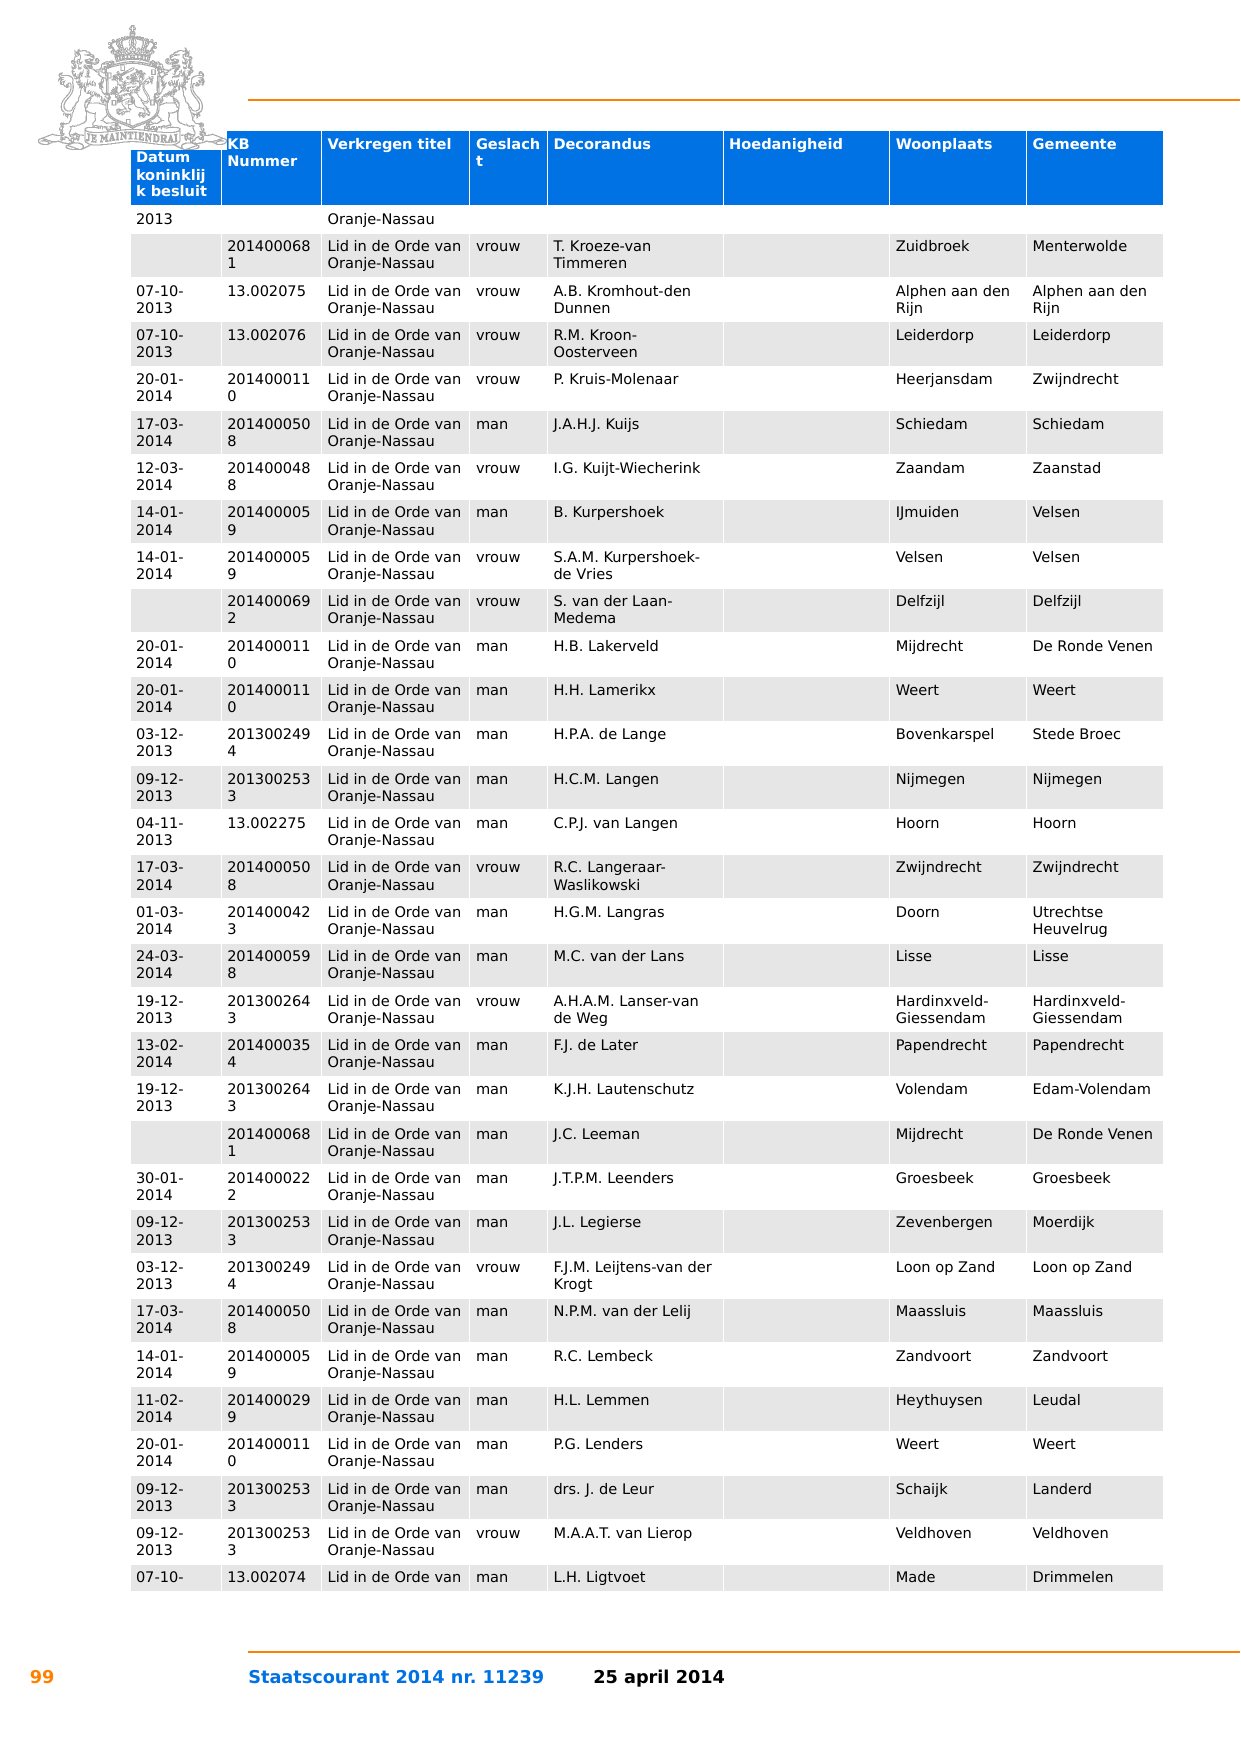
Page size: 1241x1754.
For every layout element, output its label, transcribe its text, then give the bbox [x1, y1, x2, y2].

table_cell 13.002075 [222, 278, 321, 321]
table_cell N.P.M. van der Lelij [548, 1299, 723, 1342]
table_cell B. Kurpershoek [548, 500, 723, 543]
table_cell man [470, 1387, 547, 1431]
table_cell [724, 944, 889, 987]
table_cell 2014000488 [222, 455, 321, 499]
table_cell 13.002074 [222, 1565, 321, 1591]
table_cell P.G. Lenders [548, 1432, 723, 1475]
table_cell 2013002533 [222, 1476, 321, 1519]
table_cell Landerd [1027, 1476, 1163, 1519]
table_cell S.A.M. Kurpershoek-de Vries [548, 544, 723, 587]
table_cell 20-01-2014 [131, 367, 221, 410]
table_cell [724, 855, 889, 898]
table_cell Veldhoven [1027, 1520, 1163, 1564]
table_cell 2014000110 [222, 1432, 321, 1475]
table_cell [724, 278, 889, 321]
table_cell Hoorn [1027, 810, 1163, 854]
table_header Geslacht [470, 131, 547, 205]
table_cell Heerjansdam [890, 367, 1026, 410]
table_cell 19-12-2013 [131, 988, 221, 1031]
table_cell Alphen aan den Rijn [1027, 278, 1163, 321]
table_cell Lid in de Orde van Oranje-Nassau [322, 1432, 469, 1475]
table_cell 20-01-2014 [131, 677, 221, 721]
table_cell [470, 206, 547, 232]
table_cell Delfzijl [1027, 589, 1163, 632]
table_cell Nijmegen [1027, 766, 1163, 809]
table_cell man [470, 810, 547, 854]
table_cell Lid in de Orde van Oranje-Nassau [322, 1165, 469, 1209]
table_cell Lid in de Orde van Oranje-Nassau [322, 589, 469, 632]
table_cell Zandvoort [890, 1343, 1026, 1386]
table_cell Lid in de Orde van [322, 1565, 469, 1591]
table_cell Schiedam [890, 411, 1026, 454]
table_cell Lid in de Orde van Oranje-Nassau [322, 722, 469, 765]
table_cell 09-12-2013 [131, 1476, 221, 1519]
table_cell H.G.M. Langras [548, 899, 723, 942]
table_cell P. Kruis-Molenaar [548, 367, 723, 410]
table_cell vrouw [470, 1520, 547, 1564]
table_cell Lid in de Orde van Oranje-Nassau [322, 234, 469, 277]
table_cell drs. J. de Leur [548, 1476, 723, 1519]
table_cell 13.002275 [222, 810, 321, 854]
table_cell vrouw [470, 455, 547, 499]
table_cell Delfzijl [890, 589, 1026, 632]
table_cell Lid in de Orde van Oranje-Nassau [322, 1476, 469, 1519]
table_cell man [470, 1121, 547, 1164]
table_cell man [470, 1077, 547, 1120]
table_cell [890, 206, 1026, 232]
table_cell [724, 234, 889, 277]
table_cell Lid in de Orde van Oranje-Nassau [322, 1121, 469, 1164]
table_cell Drimmelen [1027, 1565, 1163, 1591]
table_cell 11-02-2014 [131, 1387, 221, 1431]
table_cell 17-03-2014 [131, 855, 221, 898]
table_cell 2014000681 [222, 1121, 321, 1164]
table_cell Volendam [890, 1077, 1026, 1120]
table_cell Velsen [1027, 500, 1163, 543]
table_cell Lid in de Orde van Oranje-Nassau [322, 500, 469, 543]
table_cell vrouw [470, 988, 547, 1031]
table_cell man [470, 944, 547, 987]
table_cell man [470, 677, 547, 721]
table_cell 2013002533 [222, 1210, 321, 1253]
table_cell Schiedam [1027, 411, 1163, 454]
table_header KB Nummer [222, 131, 321, 205]
table_cell Lisse [890, 944, 1026, 987]
table_cell 13-02-2014 [131, 1032, 221, 1076]
table_cell 2013002494 [222, 1254, 321, 1297]
table_cell Zaandam [890, 455, 1026, 499]
table_cell H.H. Lamerikx [548, 677, 723, 721]
table_cell 19-12-2013 [131, 1077, 221, 1120]
table_cell Loon op Zand [890, 1254, 1026, 1297]
table_cell Weert [890, 677, 1026, 721]
table_cell vrouw [470, 322, 547, 366]
table_cell M.C. van der Lans [548, 944, 723, 987]
table_cell Velsen [890, 544, 1026, 587]
table_cell 17-03-2014 [131, 1299, 221, 1342]
table_cell [724, 1254, 889, 1297]
table_header Datum koninklijk besluit [131, 150, 221, 205]
table_cell H.C.M. Langen [548, 766, 723, 809]
table_cell Schaijk [890, 1476, 1026, 1519]
table_cell man [470, 1299, 547, 1342]
table_cell Lid in de Orde van Oranje-Nassau [322, 322, 469, 366]
table_cell 03-12-2013 [131, 1254, 221, 1297]
table_cell [724, 899, 889, 942]
table_cell 2013002494 [222, 722, 321, 765]
table_cell J.T.P.M. Leenders [548, 1165, 723, 1209]
table_cell 2013002533 [222, 766, 321, 809]
table_cell J.A.H.J. Kuijs [548, 411, 723, 454]
table_cell Made [890, 1565, 1026, 1591]
table_cell Loon op Zand [1027, 1254, 1163, 1297]
table_cell [724, 810, 889, 854]
table_cell Lid in de Orde van Oranje-Nassau [322, 1343, 469, 1386]
table_cell man [470, 633, 547, 676]
table_cell 2013002643 [222, 988, 321, 1031]
table_cell De Ronde Venen [1027, 633, 1163, 676]
table_cell Weert [1027, 1432, 1163, 1475]
table_cell 2014000508 [222, 855, 321, 898]
table_cell vrouw [470, 234, 547, 277]
table_cell Lid in de Orde van Oranje-Nassau [322, 1387, 469, 1431]
table_cell Lid in de Orde van Oranje-Nassau [322, 1254, 469, 1297]
table_cell vrouw [470, 1254, 547, 1297]
table_cell 07-10- [131, 1565, 221, 1591]
table_cell Zevenbergen [890, 1210, 1026, 1253]
table_cell vrouw [470, 367, 547, 410]
table_header Woonplaats [890, 131, 1026, 205]
table_cell 01-03-2014 [131, 899, 221, 942]
table_cell [724, 1387, 889, 1431]
table_cell Veldhoven [890, 1520, 1026, 1564]
table_cell vrouw [470, 589, 547, 632]
table_cell A.H.A.M. Lanser-van de Weg [548, 988, 723, 1031]
table_cell Lid in de Orde van Oranje-Nassau [322, 278, 469, 321]
table_cell Hoorn [890, 810, 1026, 854]
table_cell [222, 206, 321, 232]
table_cell R.C. Langeraar-Waslikowski [548, 855, 723, 898]
table_cell 30-01-2014 [131, 1165, 221, 1209]
table_cell IJmuiden [890, 500, 1026, 543]
table_cell Edam-Volendam [1027, 1077, 1163, 1120]
table_cell Lid in de Orde van Oranje-Nassau [322, 810, 469, 854]
table_cell Weert [890, 1432, 1026, 1475]
table_cell Alphen aan den Rijn [890, 278, 1026, 321]
table_cell I.G. Kuijt-Wiecherink [548, 455, 723, 499]
table_cell Moerdijk [1027, 1210, 1163, 1253]
table_cell [724, 1520, 889, 1564]
table_cell J.C. Leeman [548, 1121, 723, 1164]
table_cell man [470, 766, 547, 809]
table_cell 2014000222 [222, 1165, 321, 1209]
table_cell Lid in de Orde van Oranje-Nassau [322, 988, 469, 1031]
table_cell Mijdrecht [890, 1121, 1026, 1164]
table_cell Velsen [1027, 544, 1163, 587]
table_cell [131, 589, 221, 632]
table_cell 14-01-2014 [131, 544, 221, 587]
table_cell 12-03-2014 [131, 455, 221, 499]
table_cell [724, 1210, 889, 1253]
table_cell [724, 1077, 889, 1120]
table_cell [548, 206, 723, 232]
table_cell Lid in de Orde van Oranje-Nassau [322, 677, 469, 721]
table_cell F.J. de Later [548, 1032, 723, 1076]
table_cell [724, 677, 889, 721]
table_cell Lid in de Orde van Oranje-Nassau [322, 1520, 469, 1564]
table_cell Lid in de Orde van Oranje-Nassau [322, 367, 469, 410]
table_cell Hardinxveld-Giessendam [1027, 988, 1163, 1031]
table_cell Lid in de Orde van Oranje-Nassau [322, 855, 469, 898]
table_cell Zwijndrecht [1027, 367, 1163, 410]
table_header Gemeente [1027, 131, 1163, 205]
table_cell [724, 1299, 889, 1342]
table_cell Stede Broec [1027, 722, 1163, 765]
table_cell Lid in de Orde van Oranje-Nassau [322, 455, 469, 499]
table_cell [724, 589, 889, 632]
table_cell 20-01-2014 [131, 1432, 221, 1475]
table_cell J.L. Legierse [548, 1210, 723, 1253]
table_cell [724, 722, 889, 765]
table_cell H.P.A. de Lange [548, 722, 723, 765]
table_cell Doorn [890, 899, 1026, 942]
table_cell Maassluis [890, 1299, 1026, 1342]
table_cell [724, 367, 889, 410]
table_cell Zuidbroek [890, 234, 1026, 277]
table_cell H.B. Lakerveld [548, 633, 723, 676]
table_cell Bovenkarspel [890, 722, 1026, 765]
table_cell 14-01-2014 [131, 1343, 221, 1386]
table_cell 07-10-2013 [131, 278, 221, 321]
table_cell L.H. Ligtvoet [548, 1565, 723, 1591]
table_cell Lid in de Orde van Oranje-Nassau [322, 1299, 469, 1342]
table_cell Mijdrecht [890, 633, 1026, 676]
table_cell [724, 633, 889, 676]
table_cell Papendrecht [1027, 1032, 1163, 1076]
table_cell Lisse [1027, 944, 1163, 987]
table_cell Maassluis [1027, 1299, 1163, 1342]
table_cell Lid in de Orde van Oranje-Nassau [322, 544, 469, 587]
table_cell Leudal [1027, 1387, 1163, 1431]
table_cell Menterwolde [1027, 234, 1163, 277]
table_cell Lid in de Orde van Oranje-Nassau [322, 899, 469, 942]
table_cell [724, 1565, 889, 1591]
table_cell Zaanstad [1027, 455, 1163, 499]
table_cell 2014000508 [222, 411, 321, 454]
table_cell vrouw [470, 278, 547, 321]
table_cell Lid in de Orde van Oranje-Nassau [322, 633, 469, 676]
table_cell Heythuysen [890, 1387, 1026, 1431]
table_cell 09-12-2013 [131, 1520, 221, 1564]
table_cell Lid in de Orde van Oranje-Nassau [322, 766, 469, 809]
table_cell [724, 766, 889, 809]
table_cell man [470, 1565, 547, 1591]
table_cell De Ronde Venen [1027, 1121, 1163, 1164]
table_cell Leiderdorp [890, 322, 1026, 366]
table_cell Zwijndrecht [1027, 855, 1163, 898]
table_cell man [470, 1210, 547, 1253]
table_cell Groesbeek [890, 1165, 1026, 1209]
table_cell 14-01-2014 [131, 500, 221, 543]
table_cell man [470, 1432, 547, 1475]
table_cell [724, 1121, 889, 1164]
table_cell 2014000692 [222, 589, 321, 632]
table_cell man [470, 1165, 547, 1209]
table_cell F.J.M. Leijtens-van der Krogt [548, 1254, 723, 1297]
table_cell 2013002533 [222, 1520, 321, 1564]
table_cell Lid in de Orde van Oranje-Nassau [322, 1077, 469, 1120]
table_cell [724, 1476, 889, 1519]
table_cell 17-03-2014 [131, 411, 221, 454]
table_cell 2014000059 [222, 1343, 321, 1386]
table_cell 04-11-2013 [131, 810, 221, 854]
table_cell 2014000059 [222, 500, 321, 543]
table_cell [724, 500, 889, 543]
table_cell man [470, 500, 547, 543]
table_cell 09-12-2013 [131, 766, 221, 809]
table_cell [724, 455, 889, 499]
table_cell Zandvoort [1027, 1343, 1163, 1386]
table_cell vrouw [470, 855, 547, 898]
table_cell 2014000423 [222, 899, 321, 942]
table_cell Nijmegen [890, 766, 1026, 809]
table_cell Lid in de Orde van Oranje-Nassau [322, 1032, 469, 1076]
table_cell Hardinxveld-Giessendam [890, 988, 1026, 1031]
table_cell 03-12-2013 [131, 722, 221, 765]
table_cell 2014000110 [222, 367, 321, 410]
table_cell 2014000110 [222, 633, 321, 676]
table_cell Weert [1027, 677, 1163, 721]
table_cell 07-10-2013 [131, 322, 221, 366]
table_cell 24-03-2014 [131, 944, 221, 987]
table_cell 2014000598 [222, 944, 321, 987]
table_cell K.J.H. Lautenschutz [548, 1077, 723, 1120]
table_cell [724, 544, 889, 587]
table_header Verkregen titel [322, 131, 469, 205]
table_cell S. van der Laan-Medema [548, 589, 723, 632]
table_cell [131, 1121, 221, 1164]
picture [38, 25, 227, 150]
table_cell Lid in de Orde van Oranje-Nassau [322, 1210, 469, 1253]
table_cell 2013 [131, 206, 221, 232]
table_cell [724, 1165, 889, 1209]
table_cell 2014000508 [222, 1299, 321, 1342]
table_cell 09-12-2013 [131, 1210, 221, 1253]
table_cell 2013002643 [222, 1077, 321, 1120]
table_cell man [470, 1476, 547, 1519]
table_cell 13.002076 [222, 322, 321, 366]
table_cell Utrechtse Heuvelrug [1027, 899, 1163, 942]
table_cell [724, 988, 889, 1031]
table_cell man [470, 1343, 547, 1386]
table_cell [724, 322, 889, 366]
table_cell [131, 234, 221, 277]
table_cell [724, 1432, 889, 1475]
table_cell man [470, 411, 547, 454]
table_cell 2014000110 [222, 677, 321, 721]
table_cell 2014000299 [222, 1387, 321, 1431]
table_cell man [470, 1032, 547, 1076]
table_cell A.B. Kromhout-den Dunnen [548, 278, 723, 321]
table_cell Papendrecht [890, 1032, 1026, 1076]
table_cell 2014000681 [222, 234, 321, 277]
table_cell C.P.J. van Langen [548, 810, 723, 854]
table_cell T. Kroeze-van Timmeren [548, 234, 723, 277]
table_cell [724, 411, 889, 454]
table_cell R.M. Kroon-Oosterveen [548, 322, 723, 366]
table_cell Leiderdorp [1027, 322, 1163, 366]
table_cell Lid in de Orde van Oranje-Nassau [322, 411, 469, 454]
table_cell [724, 1032, 889, 1076]
table_header Hoedanigheid [724, 131, 889, 205]
table_cell 2014000059 [222, 544, 321, 587]
table_cell man [470, 899, 547, 942]
table_cell R.C. Lembeck [548, 1343, 723, 1386]
table_cell Oranje-Nassau [322, 206, 469, 232]
table_cell [724, 206, 889, 232]
table_cell Zwijndrecht [890, 855, 1026, 898]
table_cell [1027, 206, 1163, 232]
table_cell vrouw [470, 544, 547, 587]
table_cell Lid in de Orde van Oranje-Nassau [322, 944, 469, 987]
table_cell M.A.A.T. van Lierop [548, 1520, 723, 1564]
table_cell 20-01-2014 [131, 633, 221, 676]
table_cell H.L. Lemmen [548, 1387, 723, 1431]
table_cell Groesbeek [1027, 1165, 1163, 1209]
table_cell [724, 1343, 889, 1386]
table_header Decorandus [548, 131, 723, 205]
table_cell 2014000354 [222, 1032, 321, 1076]
table_cell man [470, 722, 547, 765]
